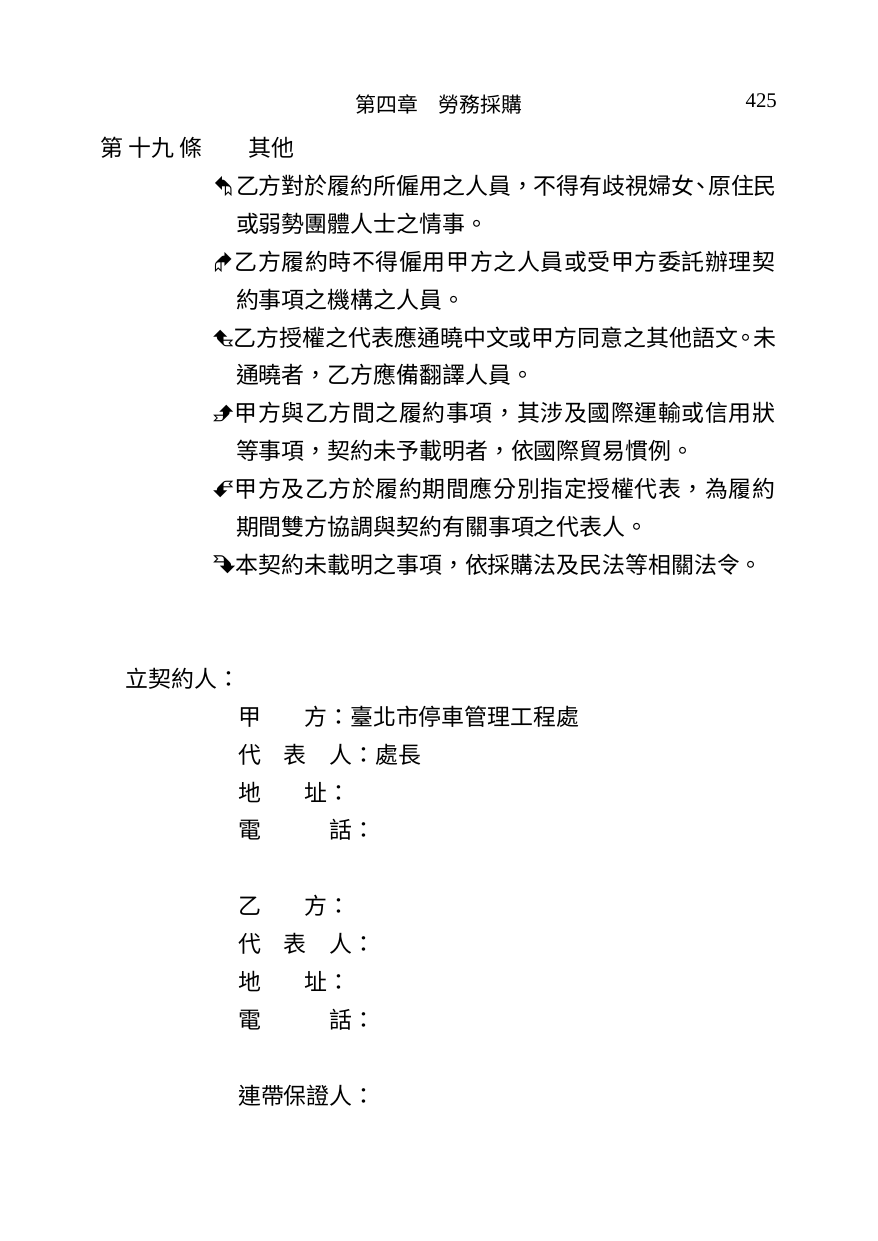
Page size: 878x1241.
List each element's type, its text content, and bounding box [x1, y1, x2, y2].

text 地 址： [238, 962, 777, 999]
text 電 話： [238, 999, 777, 1037]
text 乙方授權之代表應通曉中文或甲方同意之其他語文。未通曉者，乙方應備翻譯人員。 [213, 317, 777, 393]
text 立契約人： [125, 658, 777, 696]
text 代 表 人： [238, 924, 777, 962]
text 連帶保證人： [238, 1075, 777, 1113]
text 本契約未載明之事項，依採購法及民法等相關法令。 [213, 544, 777, 582]
text 乙方履約時不得僱用甲方之人員或受甲方委託辦理契約事項之機構之人員。 [213, 241, 777, 317]
text 電 話： [238, 810, 777, 848]
text 乙 方： [238, 886, 777, 924]
text 甲 方：臺北市停車管理工程處 [238, 696, 777, 734]
text 乙方對於履約所僱用之人員，不得有歧視婦女、原住民或弱勢團體人士之情事。 [213, 165, 777, 241]
text 甲方及乙方於履約期間應分別指定授權代表，為履約期間雙方協調與契約有關事項之代表人。 [213, 469, 777, 544]
text 地 址： [238, 772, 777, 810]
text 代 表 人：處長 [238, 734, 777, 772]
text 甲方與乙方間之履約事項，其涉及國際運輸或信用狀等事項，契約未予載明者，依國際貿易慣例。 [213, 393, 777, 469]
text 第 十九 條 其他 [100, 127, 777, 165]
